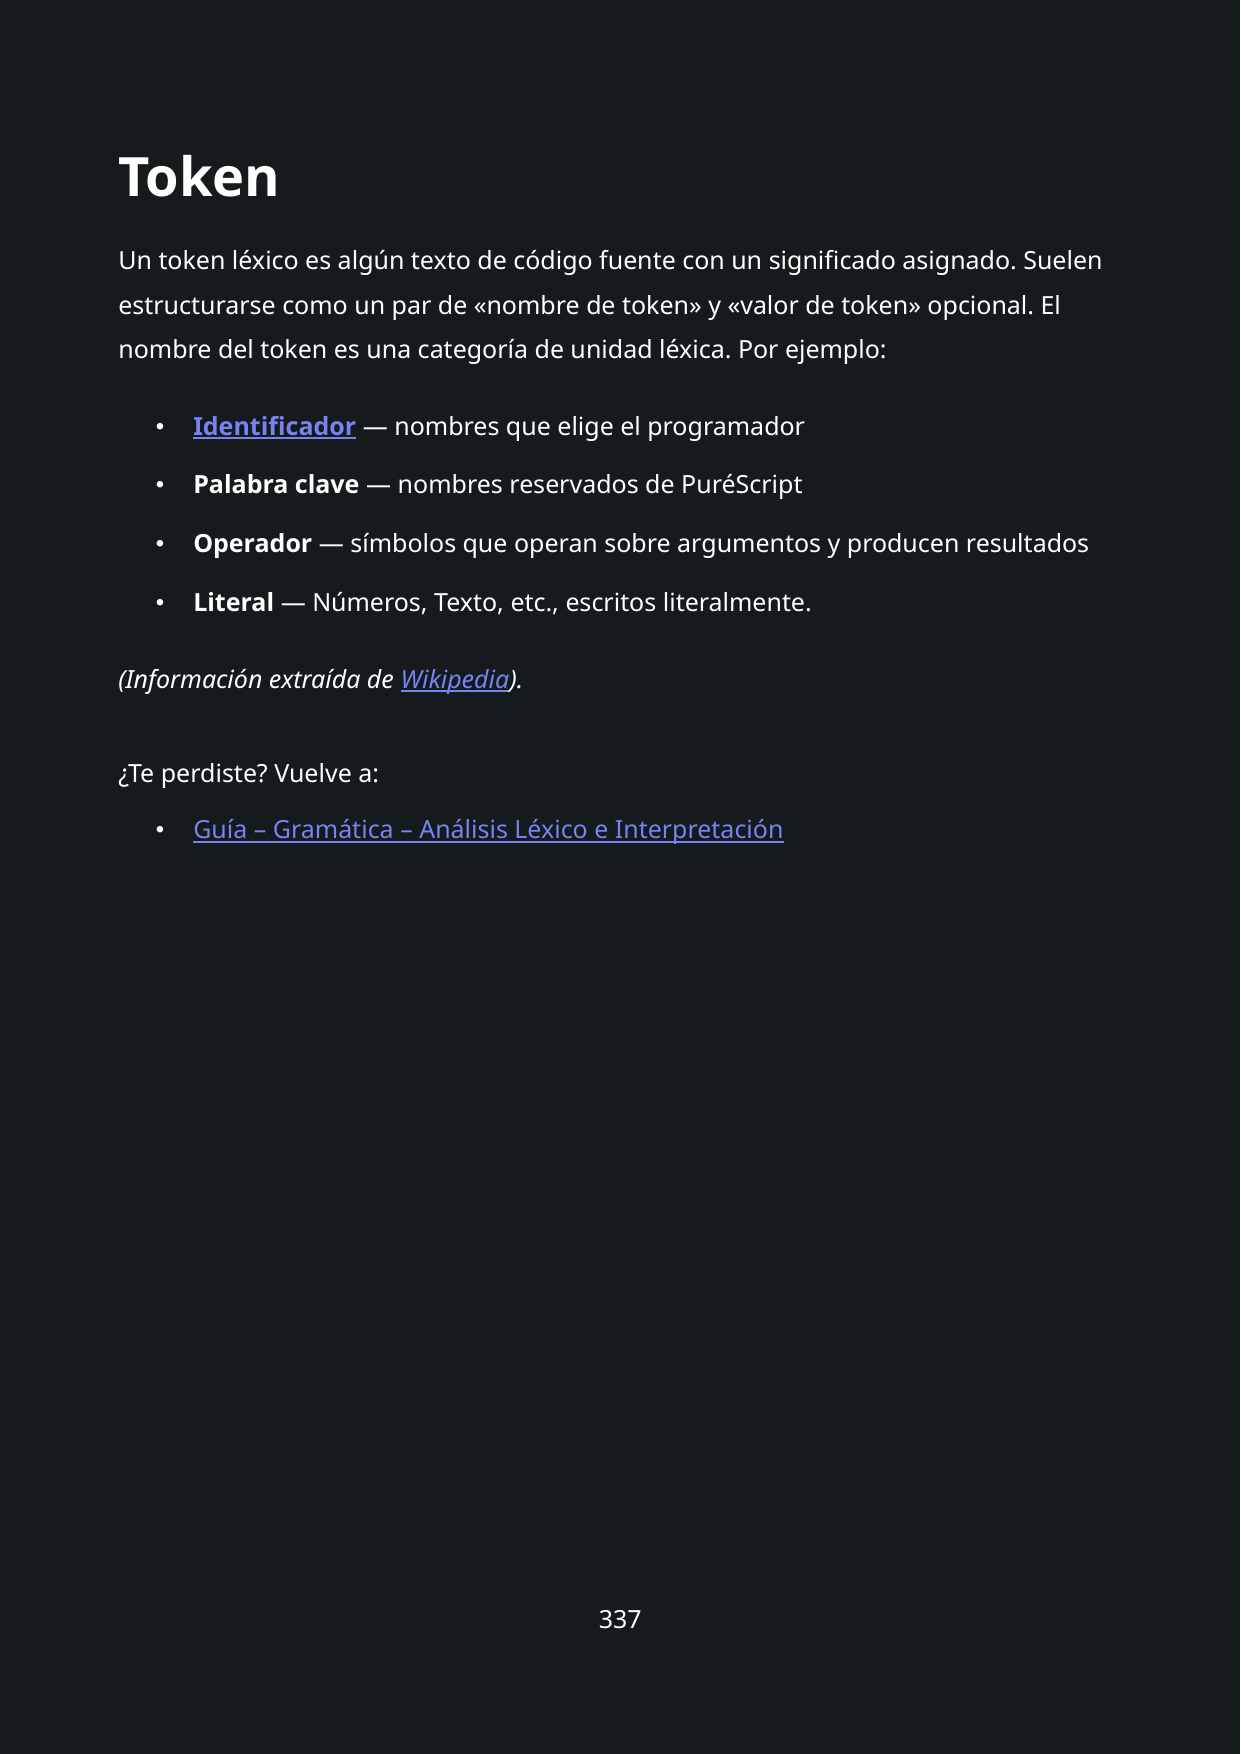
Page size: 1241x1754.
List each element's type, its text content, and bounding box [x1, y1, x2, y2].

text Un token léxico es algún texto de código fuente con un significado asignado. Suelen estructurarse como un par de «nombre de token» y «valor de token» opcional. El nombre del token es una categoría de unidad léxica. Por ejemplo: [118, 243, 1122, 366]
list Operador — símbolos que operan sobre argumentos y producen resultados [156, 526, 1122, 560]
list Guía – Gramática – Análisis Léxico e Interpretación [156, 812, 1122, 846]
list Literal — Números, Texto, etc., escritos literalmente. [156, 585, 1122, 619]
list Palabra clave — nombres reservados de PuréScript [156, 467, 1122, 501]
text ¿Te perdiste? Vuelve a: [118, 756, 1122, 790]
list Identificador — nombres que elige el programador [156, 408, 1122, 442]
text (Información extraída de Wikipedia). [118, 662, 1122, 696]
subtitle Token [118, 139, 1122, 213]
